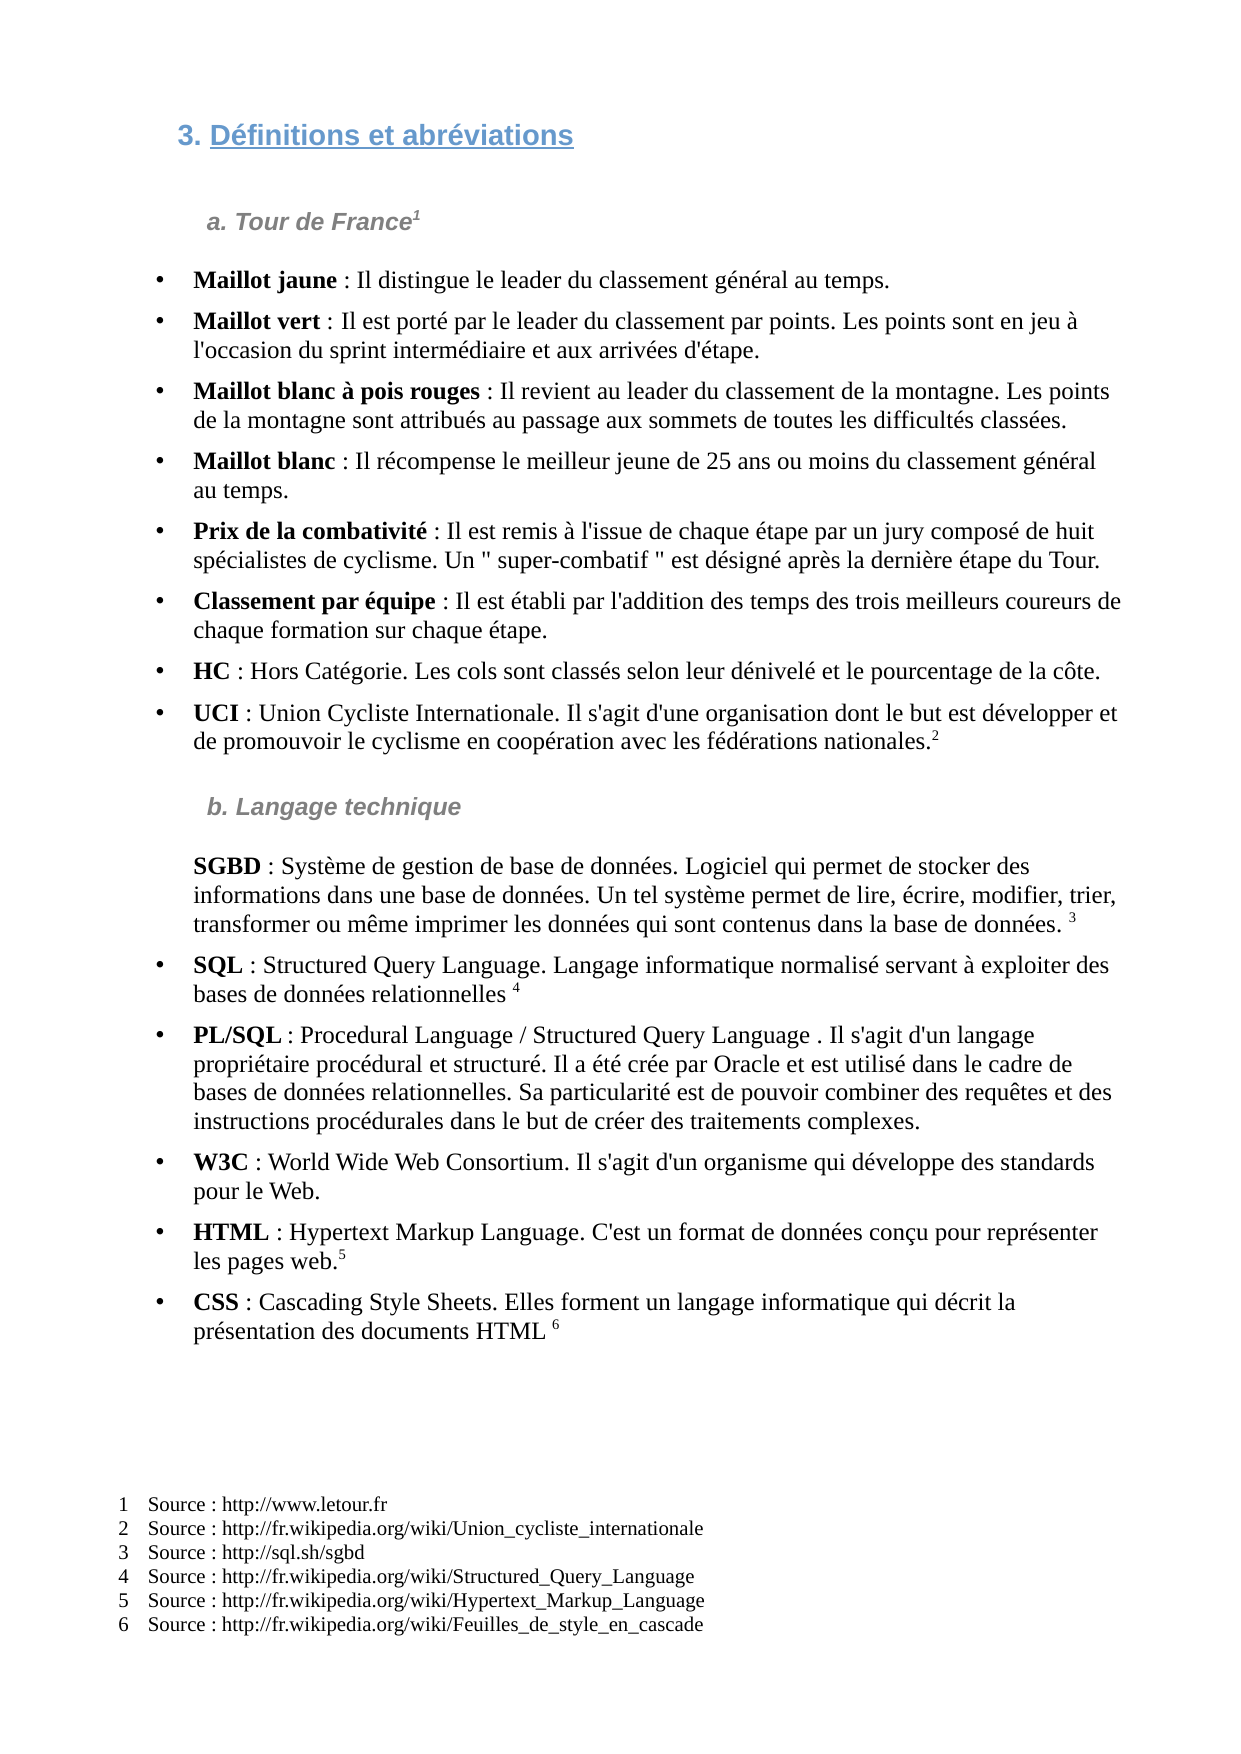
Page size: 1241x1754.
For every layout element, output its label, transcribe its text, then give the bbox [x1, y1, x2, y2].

list Source : http://fr.wikipedia.org/wiki/Feuilles_de_style_en_cascade [118, 1612, 1122, 1636]
list Source : http://fr.wikipedia.org/wiki/Structured_Query_Language [118, 1564, 1122, 1588]
list Source : http://fr.wikipedia.org/wiki/Hypertext_Markup_Language [118, 1588, 1122, 1612]
list PL/SQL : Procedural Language / Structured Query Language . Il s'agit d'un langage propriétaire procédural et structuré. Il a été crée par Oracle et est utilisé dans le cadre de bases de données relationnelles. Sa particularité est de pouvoir combiner des requêtes et des instructions procédurales dans le but de créer des traitements complexes. [156, 1020, 1122, 1135]
list Maillot vert : Il est porté par le leader du classement par points. Les points sont en jeu à l'occasion du sprint intermédiaire et aux arrivées d'étape. [156, 306, 1122, 364]
list SGBD : Système de gestion de base de données. Logiciel qui permet de stocker des informations dans une base de données. Un tel système permet de lire, écrire, modifier, trier, transformer ou même imprimer les données qui sont contenus dans la base de données. [156, 851, 1122, 937]
list CSS : Cascading Style Sheets. Elles forment un langage informatique qui décrit la présentation des documents HTML [156, 1287, 1122, 1345]
subtitle Tour de France [207, 207, 1122, 235]
list Maillot jaune : Il distingue le leader du classement général au temps. [156, 265, 1122, 294]
list SQL : Structured Query Language. Langage informatique normalisé servant à exploiter des bases de données relationnelles [156, 950, 1122, 1007]
list HC : Hors Catégorie. Les cols sont classés selon leur dénivelé et le pourcentage de la côte. [156, 656, 1122, 685]
list Classement par équipe : Il est établi par l'addition des temps des trois meilleurs coureurs de chaque formation sur chaque étape. [156, 586, 1122, 644]
text Source : http://www.letour.fr [118, 1491, 1122, 1516]
subtitle Définitions et abréviations [177, 118, 1122, 152]
list Prix de la combativité : Il est remis à l'issue de chaque étape par un jury composé de huit spécialistes de cyclisme. Un " super-combatif " est désigné après la dernière étape du Tour. [156, 516, 1122, 574]
list HTML : Hypertext Markup Language. C'est un format de données conçu pour représenter les pages web. [156, 1217, 1122, 1275]
list W3C : World Wide Web Consortium. Il s'agit d'un organisme qui développe des standards pour le Web. [156, 1147, 1122, 1205]
list Maillot blanc : Il récompense le meilleur jeune de 25 ans ou moins du classement général au temps. [156, 446, 1122, 504]
list Maillot blanc à pois rouges : Il revient au leader du classement de la montagne. Les points de la montagne sont attribués au passage aux sommets de toutes les difficultés classées. [156, 376, 1122, 434]
list Source : http://fr.wikipedia.org/wiki/Union_cycliste_internationale [118, 1516, 1122, 1539]
list Source : http://sql.sh/sgbd [118, 1539, 1122, 1564]
subtitle Langage technique [207, 792, 1122, 821]
list UCI : Union Cycliste Internationale. Il s'agit d'une organisation dont le but est développer et de promouvoir le cyclisme en coopération avec les fédérations nationales. [156, 698, 1122, 755]
